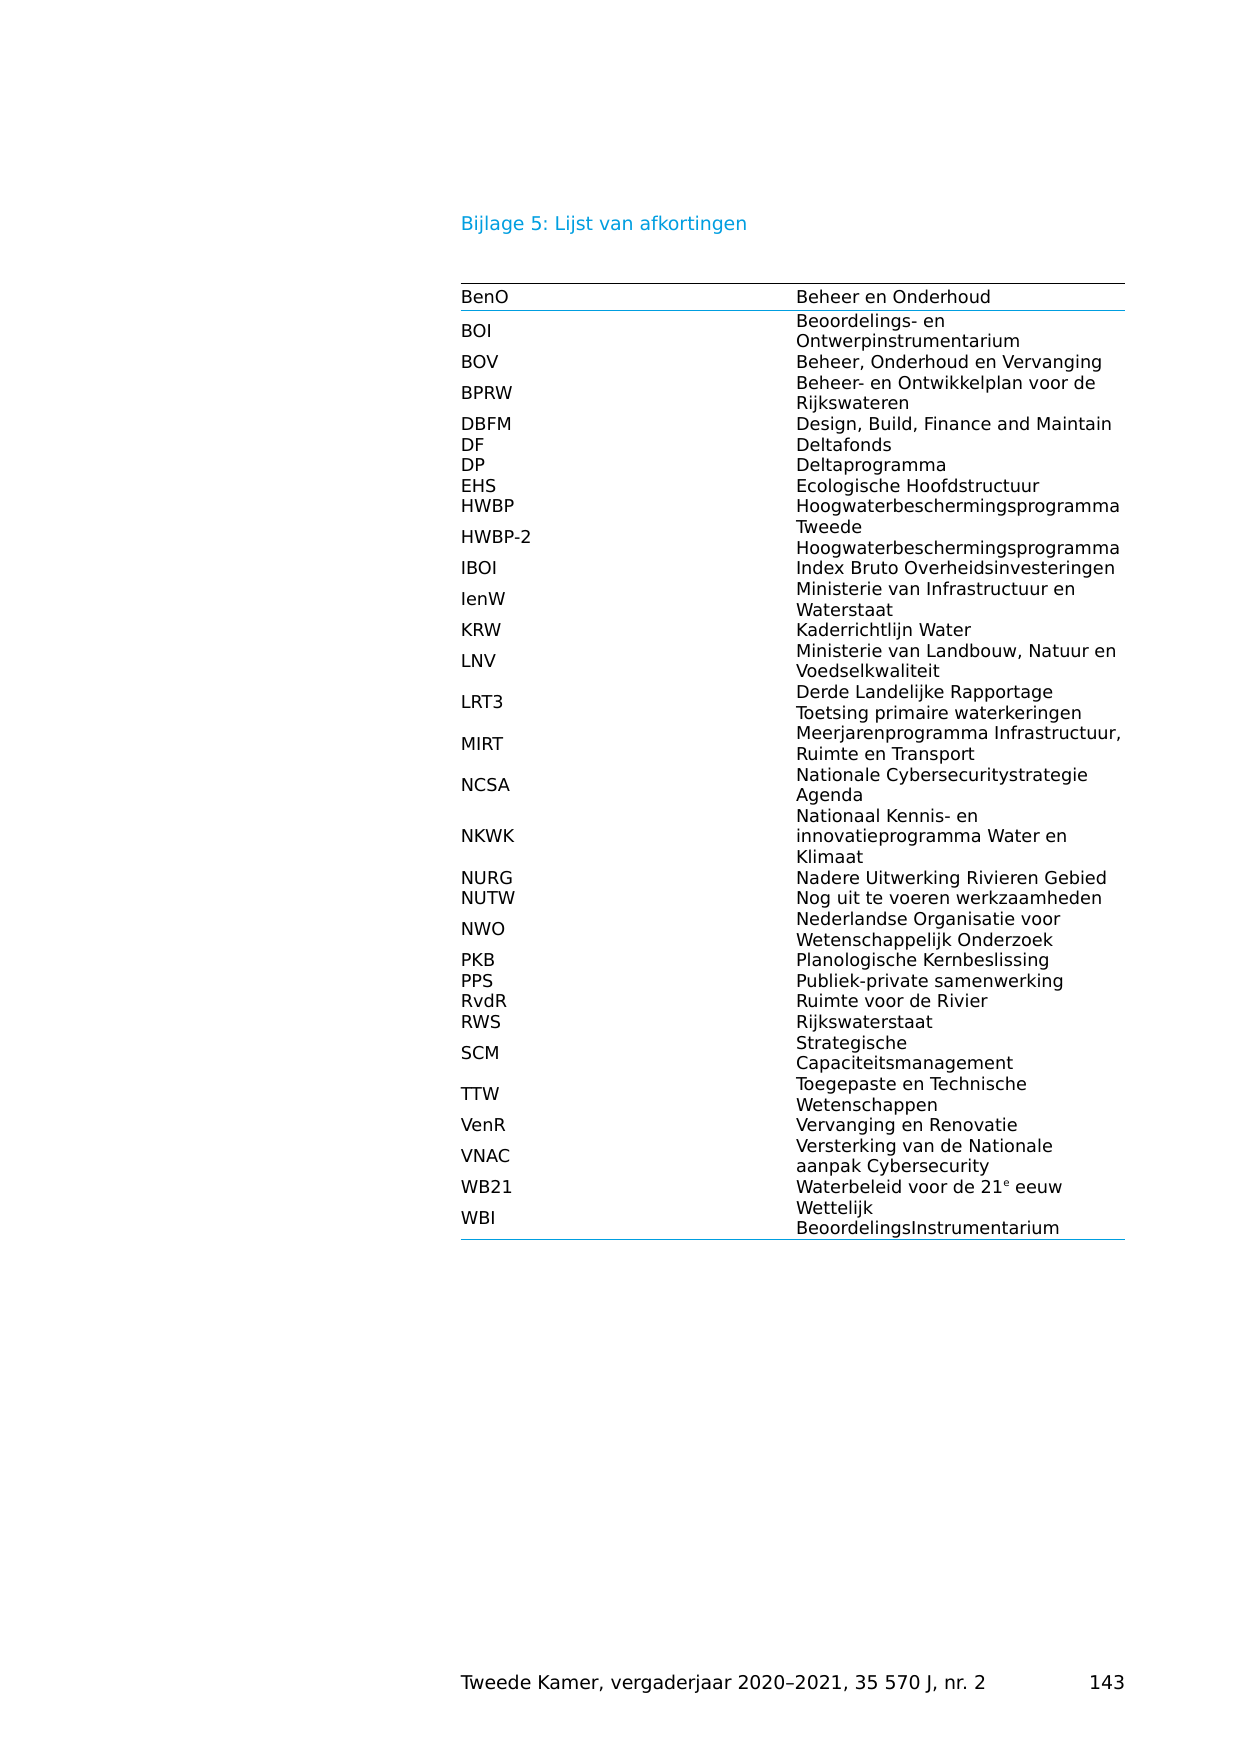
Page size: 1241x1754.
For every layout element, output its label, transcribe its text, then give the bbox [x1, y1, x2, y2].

table_cell VNAC [461, 1136, 793, 1177]
table_cell Beheer, Onderhoud en Vervanging [793, 352, 1125, 373]
table_cell BPRW [461, 373, 793, 414]
table_cell IenW [461, 579, 793, 620]
table_cell HWBP-2 [461, 517, 793, 558]
table_cell DF [461, 435, 793, 455]
table_cell Deltafonds [793, 435, 1125, 455]
table_cell Beoordelings- en Ontwerpinstrumentarium [793, 311, 1125, 352]
table_cell Nog uit te voeren werkzaamheden [793, 888, 1125, 909]
table_cell Hoogwaterbeschermingsprogramma [793, 496, 1125, 517]
table_cell BOI [461, 311, 793, 352]
table_cell Ecologische Hoofdstructuur [793, 476, 1125, 496]
table_cell Nederlandse Organisatie voor Wetenschappelijk Onderzoek [793, 909, 1125, 950]
table_cell MIRT [461, 723, 793, 764]
title Bijlage 5: Lijst van afkortingen [461, 213, 1125, 235]
table_cell Ruimte voor de Rivier [793, 991, 1125, 1012]
table_cell Kaderrichtlijn Water [793, 620, 1125, 641]
table_cell Ministerie van Landbouw, Natuur en Voedselkwaliteit [793, 641, 1125, 682]
table_cell NURG [461, 868, 793, 888]
table_cell BenO [461, 284, 793, 310]
table_cell Waterbeleid voor de 21e eeuw [793, 1177, 1125, 1198]
table_cell EHS [461, 476, 793, 496]
table_cell WB21 [461, 1177, 793, 1198]
table_cell Planologische Kernbeslissing [793, 950, 1125, 971]
table_cell Beheer- en Ontwikkelplan voor de Rijkswateren [793, 373, 1125, 414]
table_cell Nadere Uitwerking Rivieren Gebied [793, 868, 1125, 888]
table_cell Vervanging en Renovatie [793, 1115, 1125, 1136]
table_cell VenR [461, 1115, 793, 1136]
table_cell Strategische Capaciteitsmanagement [793, 1033, 1125, 1074]
table_cell Derde Landelijke Rapportage Toetsing primaire waterkeringen [793, 682, 1125, 723]
table_cell DBFM [461, 414, 793, 434]
table_cell Beheer en Onderhoud [793, 284, 1125, 310]
table_cell Tweede Hoogwaterbeschermingsprogramma [793, 517, 1125, 558]
table_cell Index Bruto Overheidsinvesteringen [793, 558, 1125, 579]
table_cell Wettelijk BeoordelingsInstrumentarium [793, 1198, 1125, 1239]
table_cell NUTW [461, 888, 793, 909]
table_cell Deltaprogramma [793, 455, 1125, 476]
table_cell Nationaal Kennis- en innovatieprogramma Water en Klimaat [793, 806, 1125, 868]
table_cell RWS [461, 1012, 793, 1033]
table_cell Versterking van de Nationale aanpak Cybersecurity [793, 1136, 1125, 1177]
table_cell Meerjarenprogramma Infrastructuur, Ruimte en Transport [793, 723, 1125, 764]
table_cell NKWK [461, 806, 793, 868]
table_cell LNV [461, 641, 793, 682]
table_cell Nationale Cybersecuritystrategie Agenda [793, 765, 1125, 806]
table_cell NWO [461, 909, 793, 950]
table_cell Design, Build, Finance and Maintain [793, 414, 1125, 434]
table_cell WBI [461, 1198, 793, 1239]
table_cell BOV [461, 352, 793, 373]
table_cell DP [461, 455, 793, 476]
table_cell PPS [461, 971, 793, 991]
table_cell HWBP [461, 496, 793, 517]
table_cell PKB [461, 950, 793, 971]
table_cell SCM [461, 1033, 793, 1074]
table_cell Publiek-private samenwerking [793, 971, 1125, 991]
table_cell Ministerie van Infrastructuur en Waterstaat [793, 579, 1125, 620]
table_cell NCSA [461, 765, 793, 806]
table_cell TTW [461, 1074, 793, 1115]
table_cell RvdR [461, 991, 793, 1012]
table_header Afkortingenlijst [461, 258, 1125, 283]
table_cell Toegepaste en Technische Wetenschappen [793, 1074, 1125, 1115]
table_cell LRT3 [461, 682, 793, 723]
table_cell IBOI [461, 558, 793, 579]
table_cell KRW [461, 620, 793, 641]
table_cell Rijkswaterstaat [793, 1012, 1125, 1033]
